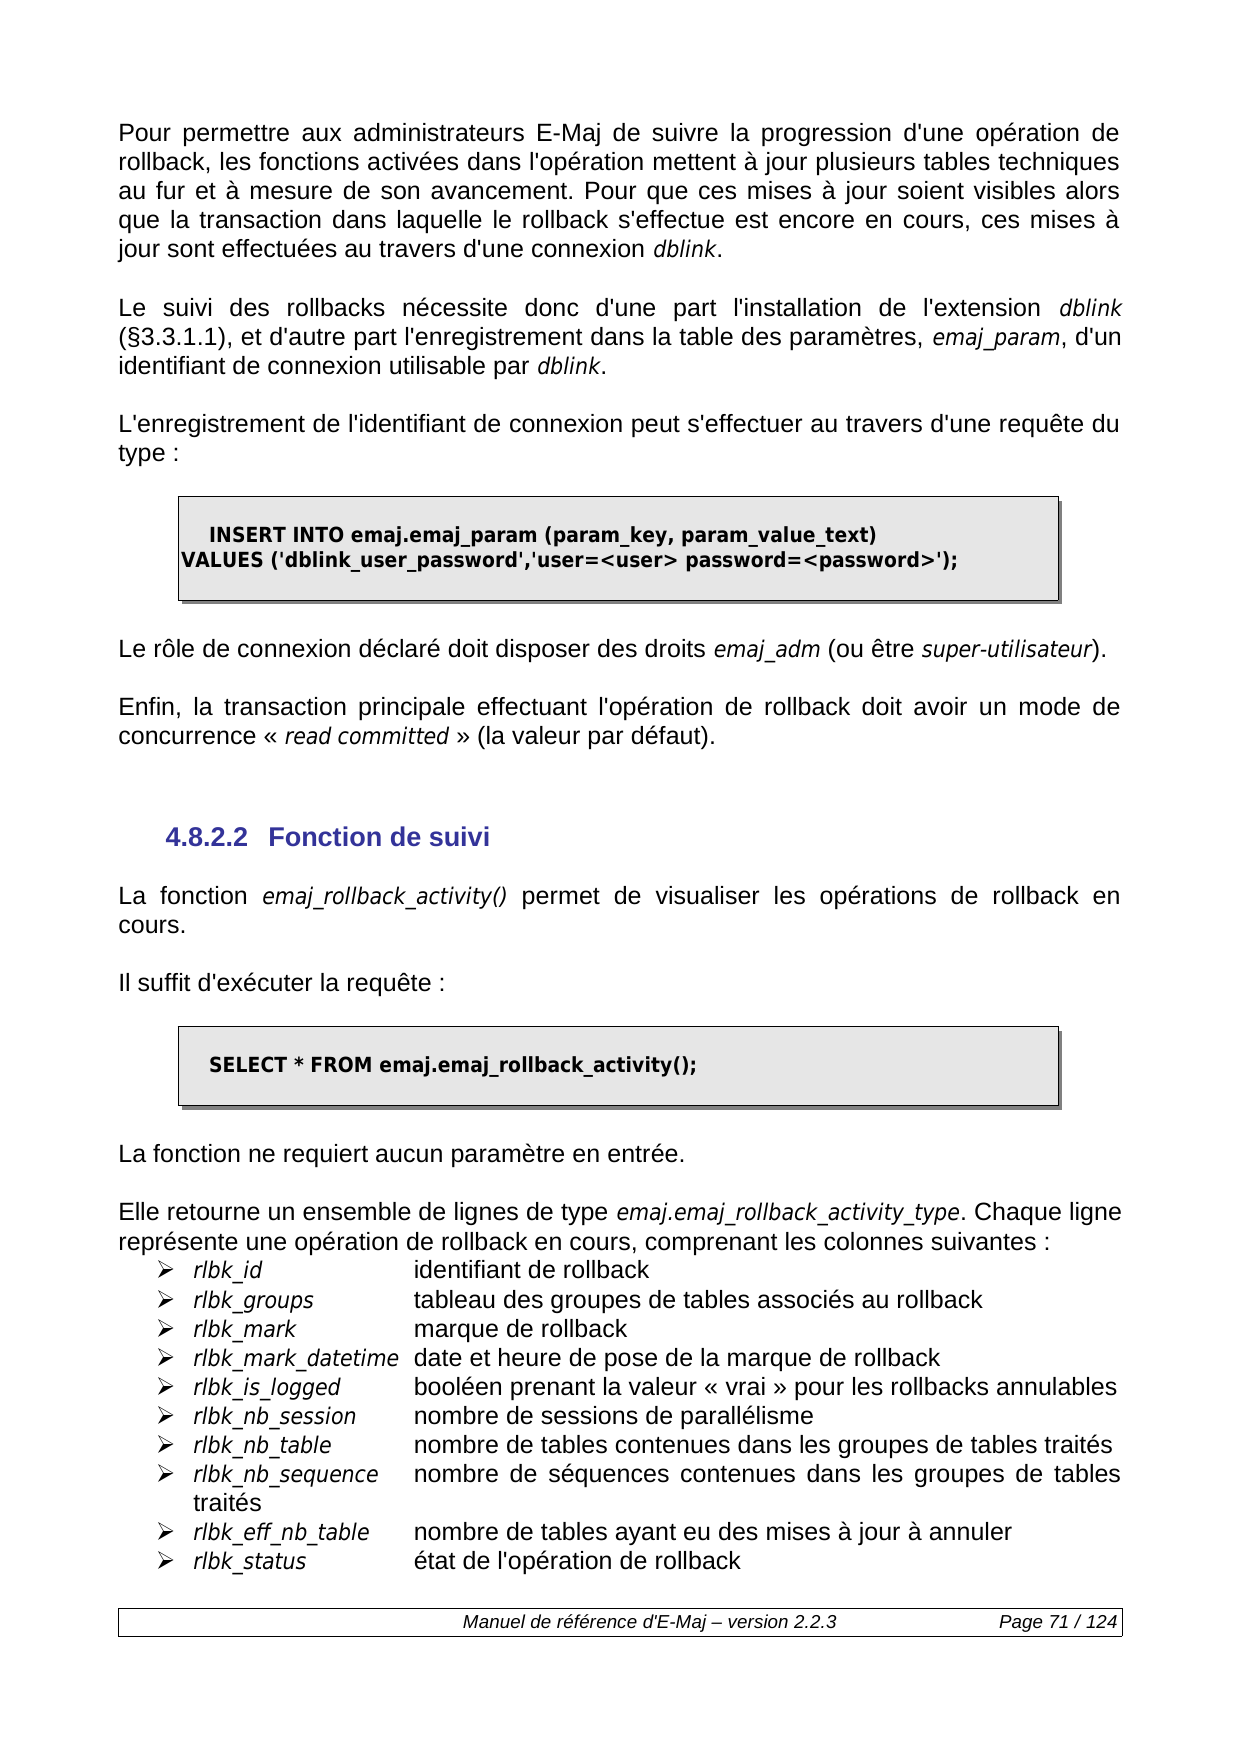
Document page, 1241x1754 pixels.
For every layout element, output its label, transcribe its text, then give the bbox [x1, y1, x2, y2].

list rlbk_status état de l'opération de rollback [156, 1546, 1122, 1575]
text La fonction emaj_rollback_activity() permet de visualiser les opérations de rollback en cours. [118, 881, 1122, 939]
text Pour permettre aux administrateurs E-Maj de suivre la progression d'une opération de rollback, les fonctions activées dans l'opération mettent à jour plusieurs tables techniques au fur et à mesure de son avancement. Pour que ces mises à jour soient visibles alors que la transaction dans laquelle le rollback s'effectue est encore en cours, ces mises à jour sont effectuées au travers d'une connexion dblink. [118, 118, 1122, 263]
text INSERT INTO emaj.emaj_param (param_key, param_value_text) VALUES ('dblink_user_password','user=<user> password=<password>'); [179, 520, 1058, 569]
subtitle Fonction de suivi [165, 821, 1122, 852]
text Le rôle de connexion déclaré doit disposer des droits emaj_adm (ou être super-utilisateur). [118, 634, 1122, 663]
list rlbk_eff_nb_table nombre de tables ayant eu des mises à jour à annuler [156, 1517, 1122, 1546]
list rlbk_is_logged booléen prenant la valeur « vrai » pour les rollbacks annulables [156, 1372, 1122, 1401]
list rlbk_nb_sequence nombre de séquences contenues dans les groupes de tables traités [156, 1459, 1122, 1517]
text L'enregistrement de l'identifiant de connexion peut s'effectuer au travers d'une requête du type : [118, 409, 1122, 467]
text La fonction ne requiert aucun paramètre en entrée. [118, 1139, 1122, 1168]
list rlbk_id identifiant de rollback [156, 1255, 1122, 1284]
list rlbk_nb_table nombre de tables contenues dans les groupes de tables traités [156, 1430, 1122, 1459]
list rlbk_groups tableau des groupes de tables associés au rollback [156, 1284, 1122, 1313]
list rlbk_mark_datetime date et heure de pose de la marque de rollback [156, 1343, 1122, 1372]
text Enfin, la transaction principale effectuant l'opération de rollback doit avoir un mode de concurrence « read committed » (la valeur par défaut). [118, 692, 1122, 750]
text SELECT * FROM emaj.emaj_rollback_activity(); [179, 1050, 1058, 1075]
text Il suffit d'exécuter la requête : [118, 968, 1122, 997]
text Le suivi des rollbacks nécessite donc d'une part l'installation de l'extension dblink (§3.3.1.1), et d'autre part l'enregistrement dans la table des paramètres, emaj_param, d'un identifiant de connexion utilisable par dblink. [118, 292, 1122, 380]
list rlbk_mark marque de rollback [156, 1313, 1122, 1343]
text Elle retourne un ensemble de lignes de type emaj.emaj_rollback_activity_type. Chaque ligne représente une opération de rollback en cours, comprenant les colonnes suivantes : [118, 1197, 1122, 1255]
list rlbk_nb_session nombre de sessions de parallélisme [156, 1401, 1122, 1430]
